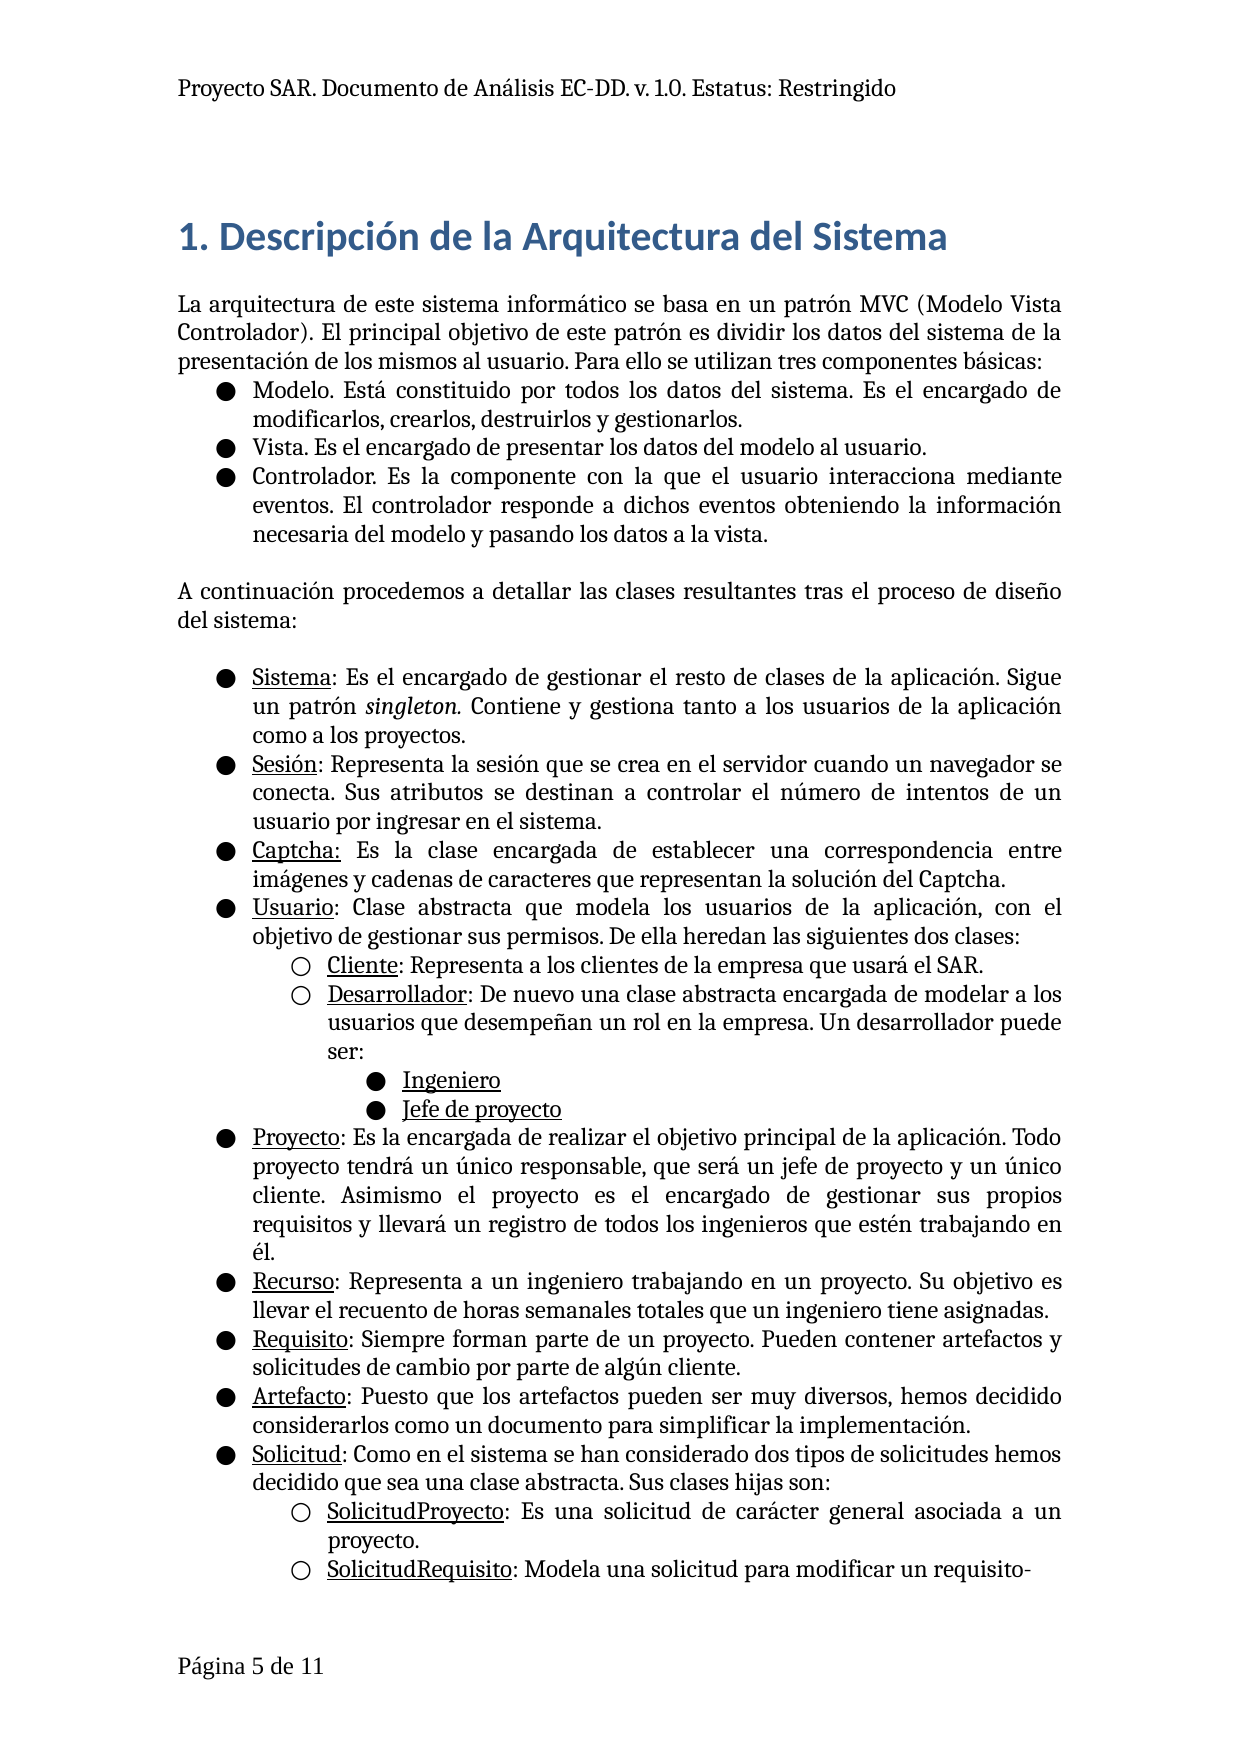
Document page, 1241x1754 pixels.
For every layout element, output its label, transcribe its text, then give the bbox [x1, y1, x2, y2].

list Controlador. Es la componente con la que el usuario interacciona mediante eventos. El controlador responde a dichos eventos obteniendo la información necesaria del modelo y pasando los datos a la vista. [215, 462, 1063, 548]
list Captcha: Es la clase encargada de establecer una correspondencia entre imágenes y cadenas de caracteres que representan la solución del Captcha. [215, 836, 1063, 893]
text A continuación procedemos a detallar las clases resultantes tras el proceso de diseño del sistema: [177, 577, 1063, 634]
list Recurso: Representa a un ingeniero trabajando en un proyecto. Su objetivo es llevar el recuento de horas semanales totales que un ingeniero tiene asignadas. [215, 1267, 1063, 1324]
list SolicitudProyecto: Es una solicitud de carácter general asociada a un proyecto. [290, 1497, 1063, 1554]
list Cliente: Representa a los clientes de la empresa que usará el SAR. [290, 951, 1063, 979]
list Vista. Es el encargado de presentar los datos del modelo al usuario. [215, 433, 1063, 462]
list Requisito: Siempre forman parte de un proyecto. Pueden contener artefactos y solicitudes de cambio por parte de algún cliente. [215, 1324, 1063, 1382]
list Jefe de proyecto [365, 1094, 1063, 1123]
text La arquitectura de este sistema informático se basa en un patrón MVC (Modelo Vista Controlador). El principal objetivo de este patrón es dividir los datos del sistema de la presentación de los mismos al usuario. Para ello se utilizan tres componentes básicas: [177, 289, 1063, 376]
list Proyecto: Es la encargada de realizar el objetivo principal de la aplicación. Todo proyecto tendrá un único responsable, que será un jefe de proyecto y un único cliente. Asimismo el proyecto es el encargado de gestionar sus propios requisitos y llevará un registro de todos los ingenieros que estén trabajando en él. [215, 1123, 1063, 1267]
list Modelo. Está constituido por todos los datos del sistema. Es el encargado de modificarlos, crearlos, destruirlos y gestionarlos. [215, 376, 1063, 433]
list Desarrollador: De nuevo una clase abstracta encargada de modelar a los usuarios que desempeñan un rol en la empresa. Un desarrollador puede ser: [290, 979, 1063, 1066]
list Sistema: Es el encargado de gestionar el resto de clases de la aplicación. Sigue un patrón singleton. Contiene y gestiona tanto a los usuarios de la aplicación como a los proyectos. [215, 663, 1063, 749]
list Solicitud: Como en el sistema se han considerado dos tipos de solicitudes hemos decidido que sea una clase abstracta. Sus clases hijas son: [215, 1439, 1063, 1497]
subtitle 1. Descripción de la Arquitectura del Sistema [177, 210, 1063, 261]
list Ingeniero [365, 1066, 1063, 1094]
list Sesión: Representa la sesión que se crea en el servidor cuando un navegador se conecta. Sus atributos se destinan a controlar el número de intentos de un usuario por ingresar en el sistema. [215, 749, 1063, 836]
list Artefacto: Puesto que los artefactos pueden ser muy diversos, hemos decidido considerarlos como un documento para simplificar la implementación. [215, 1382, 1063, 1439]
list SolicitudRequisito: Modela una solicitud para modificar un requisito- [290, 1554, 1063, 1583]
list Usuario: Clase abstracta que modela los usuarios de la aplicación, con el objetivo de gestionar sus permisos. De ella heredan las siguientes dos clases: [215, 893, 1063, 951]
